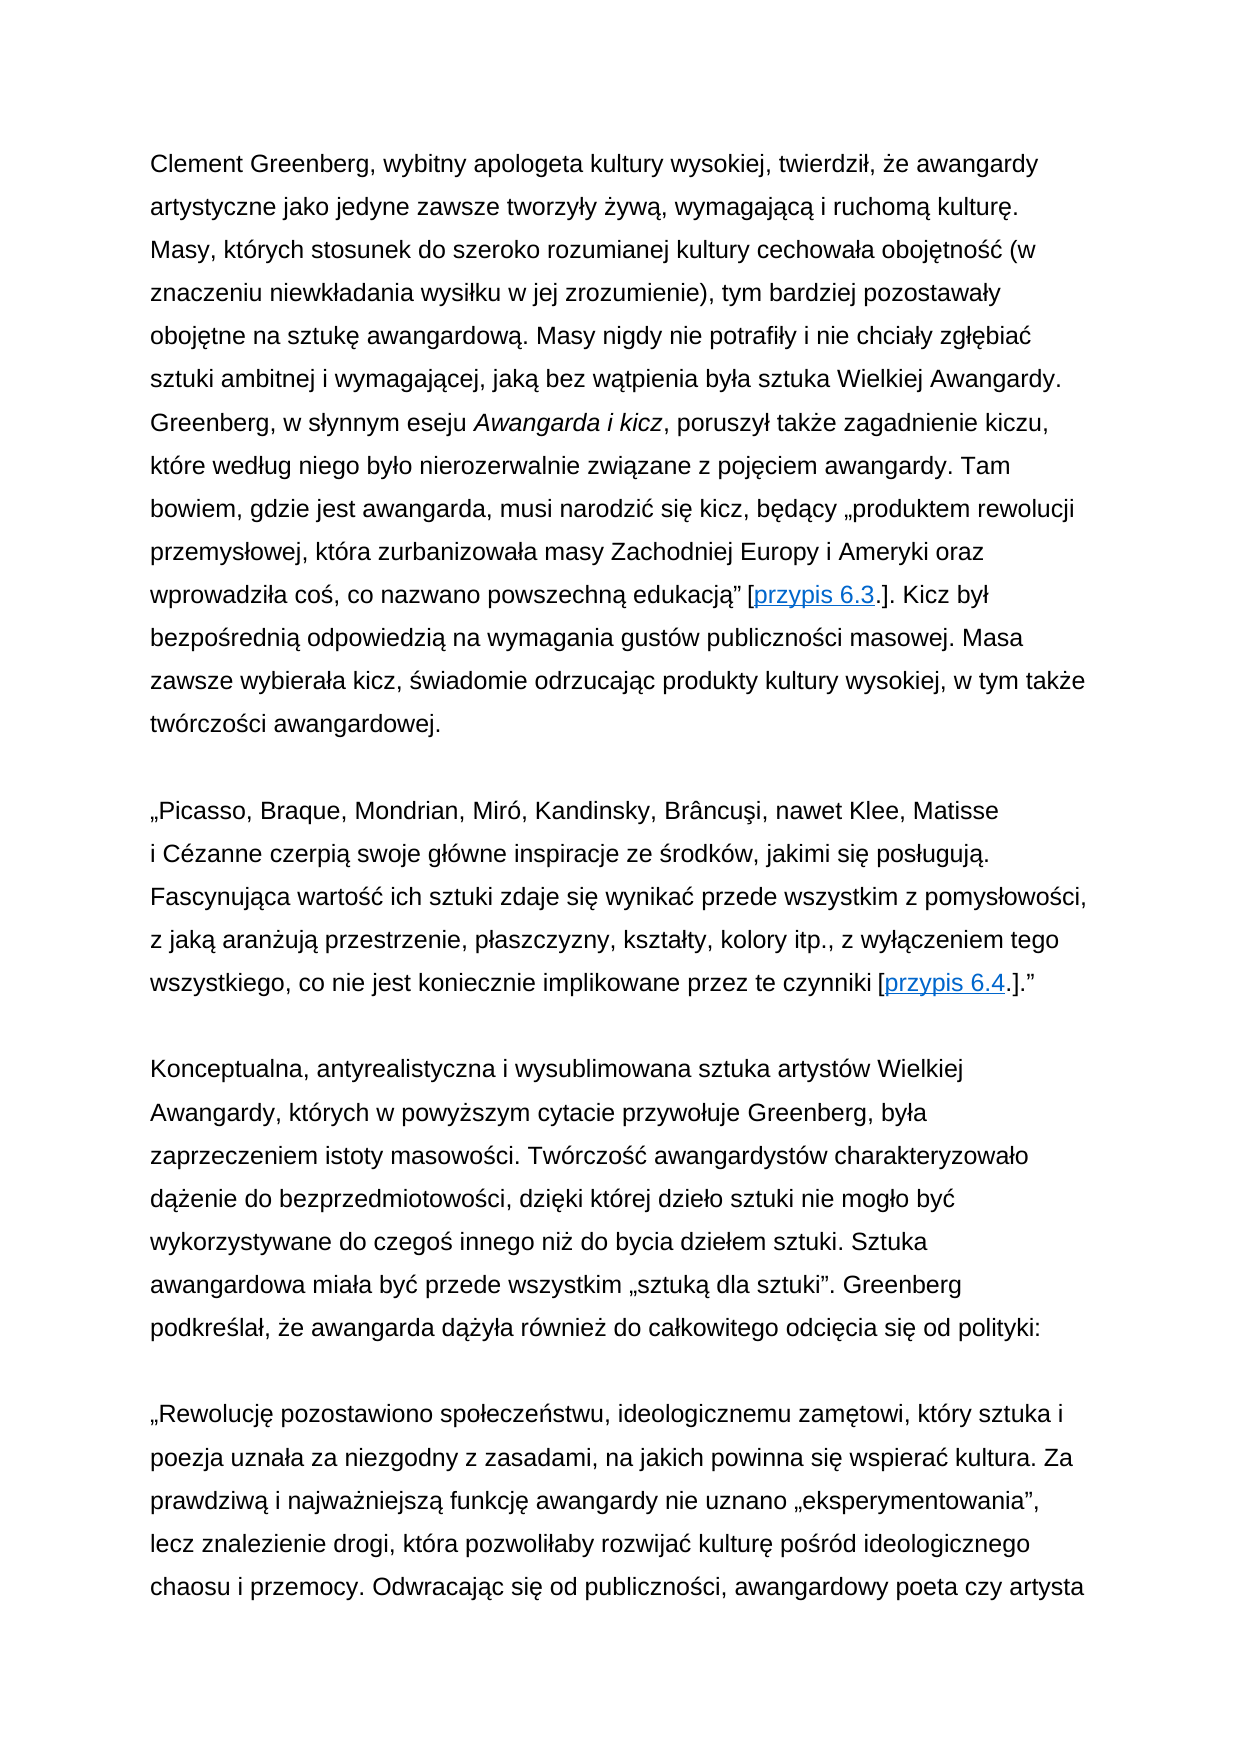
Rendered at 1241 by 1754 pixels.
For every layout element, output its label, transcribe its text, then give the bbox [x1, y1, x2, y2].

text Konceptualna, antyrealistyczna i wysublimowana sztuka artystów Wielkiej Awangardy, których w powyższym cytacie przywołuje Greenberg, była zaprzeczeniem istoty masowości. Twórczość awangardystów charakteryzowało dążenie do bezprzedmiotowości, dzięki której dzieło sztuki nie mogło być wykorzystywane do czegoś innego niż do bycia dziełem sztuki. Sztuka awangardowa miała być przede wszystkim „sztuką dla sztuki”. Greenberg podkreślał, że awangarda dążyła również do całkowitego odcięcia się od polityki: [150, 1054, 1090, 1342]
text „Picasso, Braque, Mondrian, Miró, Kandinsky, Brâncuşi, nawet Klee, Matisse [150, 796, 1090, 824]
text „Rewolucję pozostawiono społeczeństwu, ideologicznemu zamętowi, który sztuka i poezja uznała za niezgodny z zasadami, na jakich powinna się wspierać kultura. Za prawdziwą i najważniejszą funkcję awangardy nie uznano „eksperymentowania”, lecz znalezienie drogi, która pozwoliłaby rozwijać kulturę pośród ideologicznego chaosu i przemocy. Odwracając się od publiczności, awangardowy poeta czy artysta [150, 1399, 1090, 1601]
text Clement Greenberg, wybitny apologeta kultury wysokiej, twierdził, że awangardy artystyczne jako jedyne zawsze tworzyły żywą, wymagającą i ruchomą kulturę. Masy, których stosunek do szeroko rozumianej kultury cechowała obojętność (w znaczeniu niewkładania wysiłku w jej zrozumienie), tym bardziej pozostawały obojętne na sztukę awangardową. Masy nigdy nie potrafiły i nie chciały zgłębiać sztuki ambitnej i wymagającej, jaką bez wątpienia była sztuka Wielkiej Awangardy. Greenberg, w słynnym eseju Awangarda i kicz, poruszył także zagadnienie kiczu, które według niego było nierozerwalnie związane z pojęciem awangardy. Tam bowiem, gdzie jest awangarda, musi narodzić się kicz, będący „produktem rewolucji przemysłowej, która zurbanizowała masy Zachodniej Europy i Ameryki oraz wprowadziła coś, co nazwano powszechną edukacją” [przypis 6.3.]. Kicz był bezpośrednią odpowiedzią na wymagania gustów publiczności masowej. Masa zawsze wybierała kicz, świadomie odrzucając produkty kultury wysokiej, w tym także twórczości awangardowej. [150, 149, 1090, 738]
text i Cézanne czerpią swoje główne inspiracje ze środków, jakimi się posługują. Fascynująca wartość ich sztuki zdaje się wynikać przede wszystkim z pomysłowości, z jaką aranżują przestrzenie, płaszczyzny, kształty, kolory itp., z wyłączeniem tego wszystkiego, co nie jest koniecznie implikowane przez te czynniki [przypis 6.4.].” [150, 839, 1090, 997]
